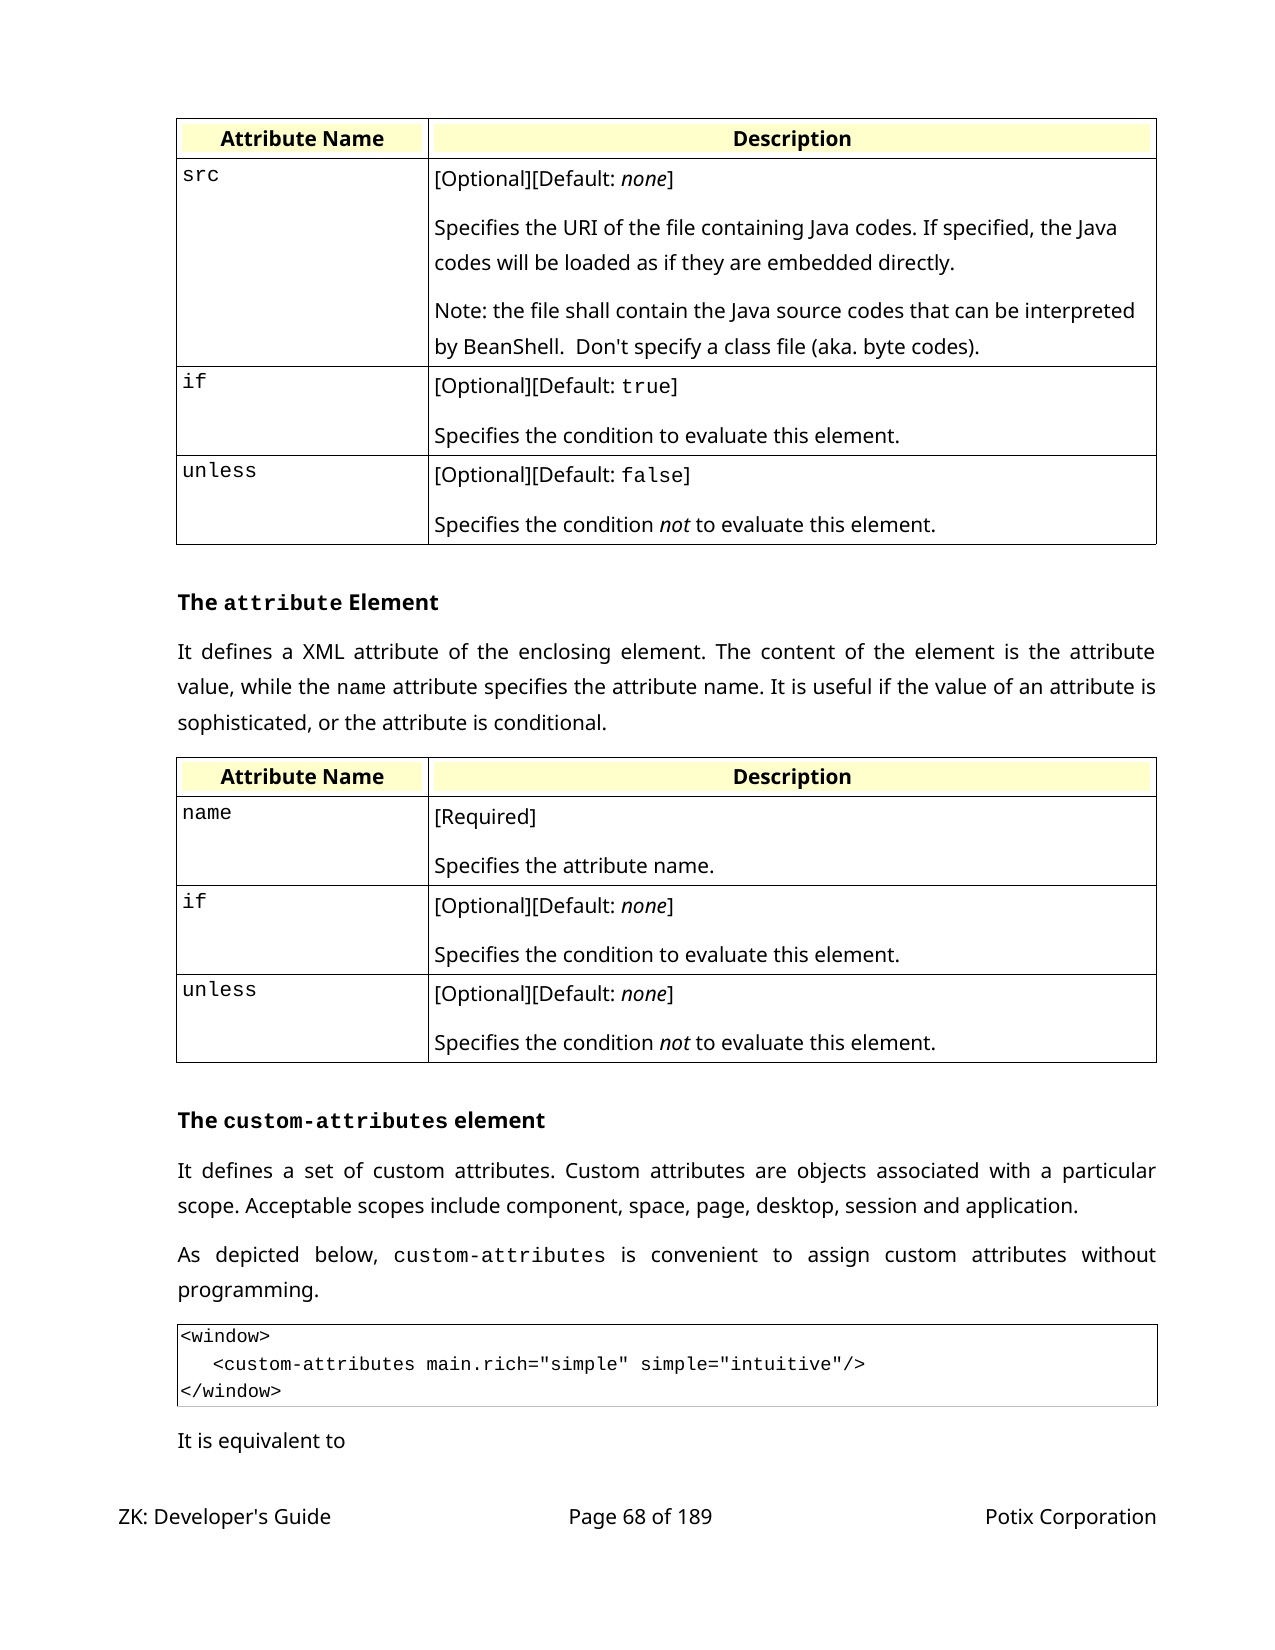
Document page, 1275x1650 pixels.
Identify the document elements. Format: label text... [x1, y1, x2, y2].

text <window> [178, 1325, 1157, 1348]
text It defines a XML attribute of the enclosing element. The content of the element is the attribute value, while the name attribute specifies the attribute name. It is useful if the value of an attribute is sophisticated, or the attribute is conditional. [177, 637, 1157, 736]
table_header Description [429, 758, 1156, 796]
table_cell [Optional][Default: none] Specifies the URI of the file containing Java codes. If specified, the Java codes will be loaded as if they are embedded directly. Note: the file shall contain the Java source codes that can be interpreted by BeanShell. Don't specify a class file (aka. byte codes). [429, 159, 1156, 366]
table_cell unless [177, 975, 428, 1062]
table_cell src [177, 159, 428, 366]
table_cell if [177, 367, 428, 455]
text </window> [178, 1378, 1157, 1406]
table_cell [Optional][Default: true] Specifies the condition to evaluate this element. [429, 367, 1156, 455]
subtitle The custom-attributes element [177, 1105, 1157, 1135]
text It is equivalent to [177, 1426, 1157, 1455]
table_header Attribute Name [177, 119, 428, 158]
table_cell [Optional][Default: none] Specifies the condition not to evaluate this element. [429, 975, 1156, 1062]
table_cell [Optional][Default: none] Specifies the condition to evaluate this element. [429, 886, 1156, 974]
text <custom-attributes main.rich="simple" simple="intuitive"/> [178, 1351, 1157, 1376]
text As depicted below, custom-attributes is convenient to assign custom attributes without programming. [177, 1240, 1157, 1303]
text It defines a set of custom attributes. Custom attributes are objects associated with a particular scope. Acceptable scopes include component, space, page, desktop, session and application. [177, 1156, 1157, 1219]
table_header Attribute Name [177, 758, 428, 796]
table_cell unless [177, 456, 428, 544]
subtitle The attribute Element [177, 586, 1157, 616]
table_cell [Required] Specifies the attribute name. [429, 797, 1156, 885]
table_cell [Optional][Default: false] Specifies the condition not to evaluate this element. [429, 456, 1156, 544]
table_cell name [177, 797, 428, 885]
table_header Description [429, 119, 1156, 158]
table_cell if [177, 886, 428, 974]
